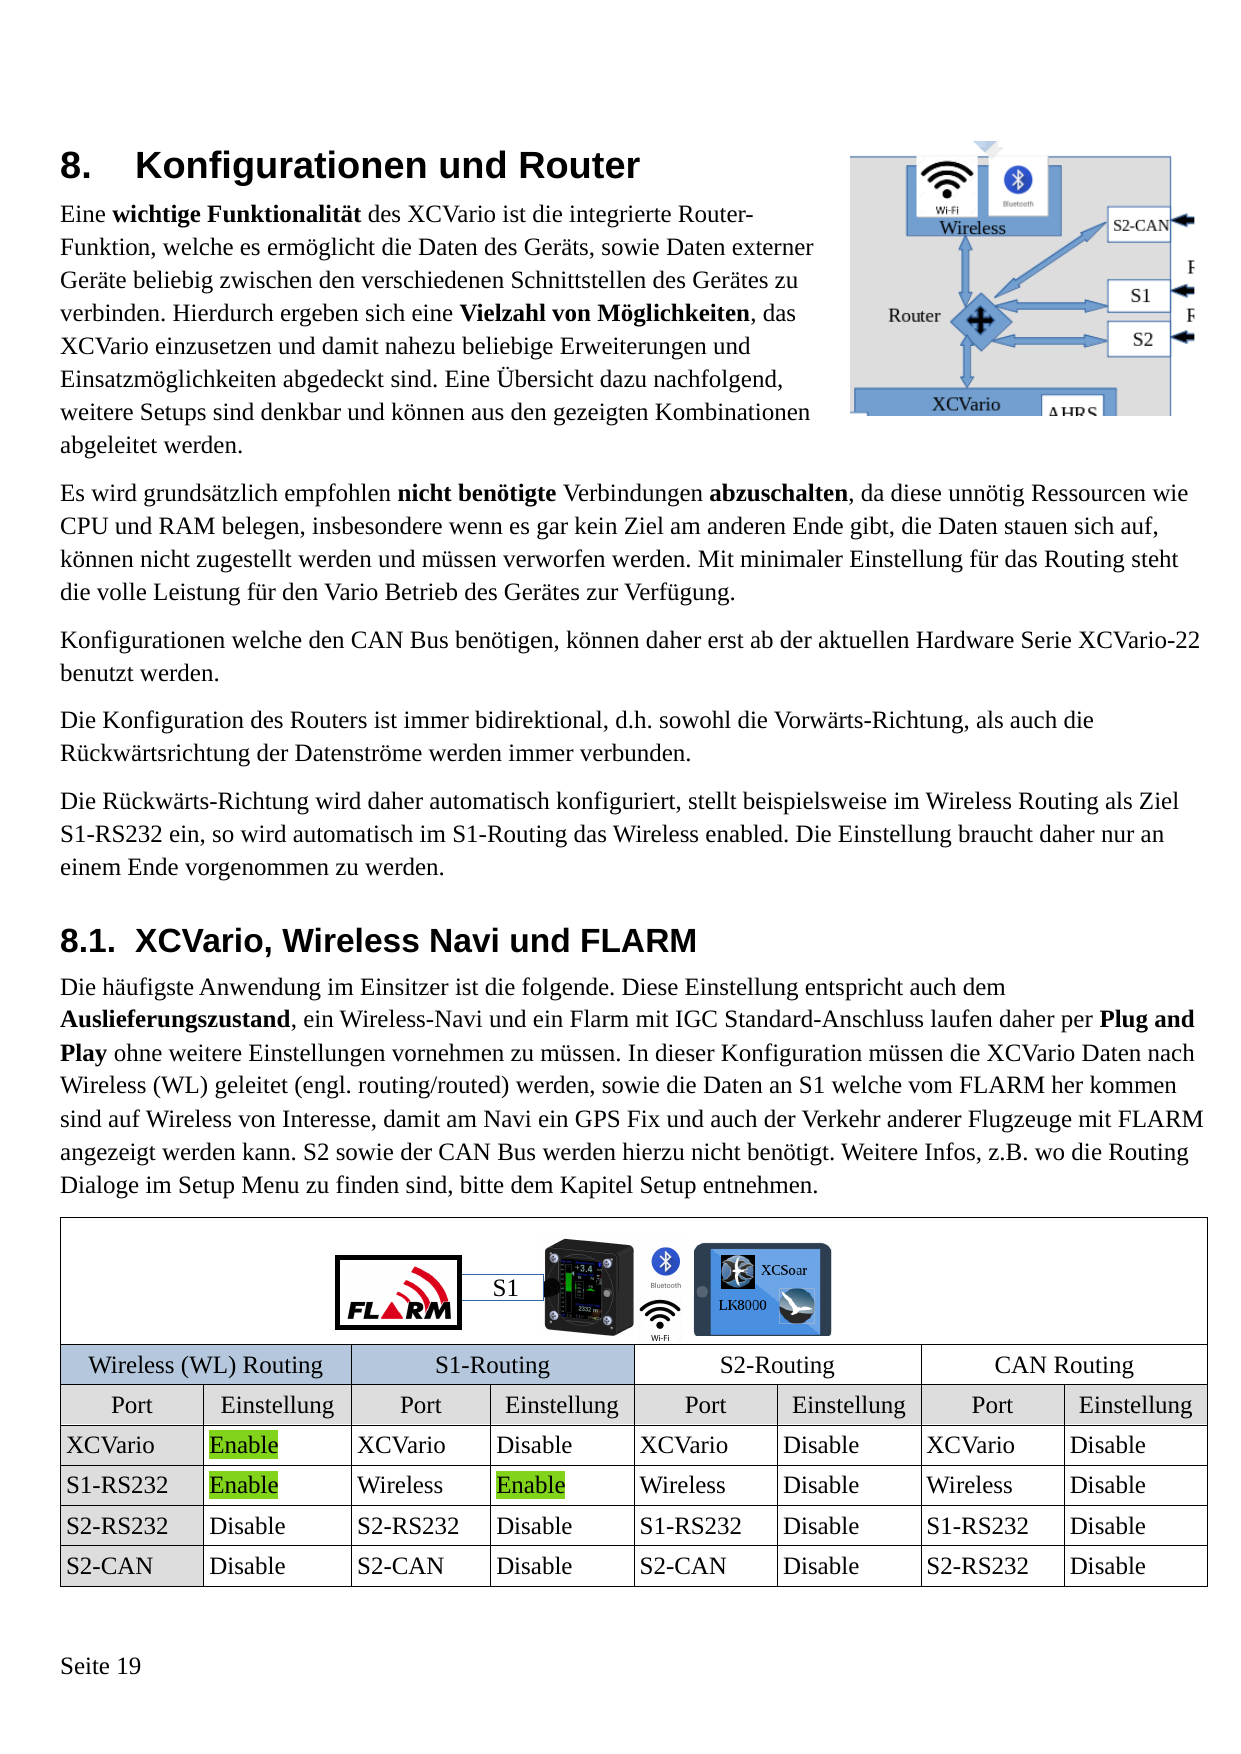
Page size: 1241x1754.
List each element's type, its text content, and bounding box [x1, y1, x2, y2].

text Die Konfiguration des Routers ist immer bidirektional, d.h. sowohl die Vorwärts-Richtung, als auch die Rückwärtsrichtung der Datenströme werden immer verbunden. [60, 705, 1207, 767]
table_cell Port [922, 1385, 1064, 1424]
table_cell S2-CAN [635, 1546, 777, 1586]
picture [343, 1262, 455, 1322]
table_header [61, 1218, 1207, 1344]
table_cell Port [61, 1385, 203, 1424]
table_cell Enable [204, 1426, 351, 1465]
table_cell Disable [778, 1466, 921, 1505]
table_cell Disable [491, 1506, 634, 1545]
table_cell XCVario [922, 1426, 1064, 1465]
table_cell Port [635, 1385, 777, 1424]
picture [535, 1233, 634, 1336]
table_cell Einstellung [204, 1385, 351, 1424]
table_cell S2-RS232 [61, 1506, 203, 1545]
text Es wird grundsätzlich empfohlen nicht benötigte Verbindungen abzuschalten, da diese unnötig Ressourcen wie CPU und RAM belegen, insbesondere wenn es gar kein Ziel am anderen Ende gibt, die Daten stauen sich auf, können nicht zugestellt werden und müssen verworfen werden. Mit minimaler Einstellung für das Routing steht die volle Leistung für den Vario Betrieb des Gerätes zur Verfügung. [60, 478, 1207, 606]
table_cell Disable [1065, 1506, 1207, 1545]
subtitle Konfigurationen und Router [60, 143, 850, 187]
table_cell Einstellung [1065, 1385, 1207, 1424]
table_cell S2-Routing [635, 1345, 921, 1384]
table_cell S1-RS232 [922, 1506, 1064, 1545]
picture [636, 1238, 832, 1343]
table_cell XCVario [352, 1426, 490, 1465]
table_cell Einstellung [491, 1385, 634, 1424]
picture [850, 141, 1195, 416]
table_cell S2-RS232 [352, 1506, 490, 1545]
subtitle [1195, 143, 1207, 187]
table_cell Wireless (WL) Routing [61, 1345, 351, 1384]
table_cell Wireless [352, 1466, 490, 1505]
table_cell CAN Routing [922, 1345, 1207, 1384]
table_cell Enable [204, 1466, 351, 1505]
table_cell Einstellung [778, 1385, 921, 1424]
table_cell XCVario [61, 1426, 203, 1465]
table_cell Disable [491, 1426, 634, 1465]
table_cell S1-RS232 [61, 1466, 203, 1505]
table_cell S1-RS232 [635, 1506, 777, 1545]
table_cell S1-Routing [352, 1345, 634, 1384]
text Die häufigste Anwendung im Einsitzer ist die folgende. Diese Einstellung entspricht auch dem Auslieferungszustand, ein Wireless-Navi und ein Flarm mit IGC Standard-Anschluss laufen daher per Plug and Play ohne weitere Einstellungen vornehmen zu müssen. In dieser Konfiguration müssen die XCVario Daten nach Wireless (WL) geleitet (engl. routing/routed) werden, sowie die Daten an S1 welche vom FLARM her kommen sind auf Wireless von Interesse, damit am Navi ein GPS Fix und auch der Verkehr anderer Flugzeuge mit FLARM angezeigt werden kann. S2 sowie der CAN Bus werden hierzu nicht benötigt. Weitere Infos, z.B. wo die Routing Dialoge im Setup Menu zu finden sind, bitte dem Kapitel Setup entnehmen. [60, 972, 1207, 1198]
table_cell Disable [491, 1546, 634, 1586]
table_cell Disable [778, 1546, 921, 1586]
table_cell Disable [1065, 1466, 1207, 1505]
table_cell Disable [778, 1506, 921, 1545]
table_cell S2-CAN [352, 1546, 490, 1586]
table_cell S2-RS232 [922, 1546, 1064, 1586]
table_cell Disable [778, 1426, 921, 1465]
table_cell Disable [1065, 1426, 1207, 1465]
text Konfigurationen welche den CAN Bus benötigen, können daher erst ab der aktuellen Hardware Serie XCVario-22 benutzt werden. [60, 625, 1207, 686]
table_cell Port [352, 1385, 490, 1424]
table_cell Wireless [635, 1466, 777, 1505]
table_cell Disable [204, 1546, 351, 1586]
text Eine wichtige Funktionalität des XCVario ist die integrierte Router-Funktion, welche es ermöglicht die Daten des Geräts, sowie Daten externer Geräte beliebig zwischen den verschiedenen Schnittstellen des Gerätes zu verbinden. Hierdurch ergeben sich eine Vielzahl von Möglichkeiten, das XCVario einzusetzen und damit nahezu beliebige Erweiterungen und Einsatzmöglichkeiten abgedeckt sind. Eine Übersicht dazu nachfolgend, weitere Setups sind denkbar und können aus den gezeigten Kombinationen abgeleitet werden. [60, 199, 1207, 459]
table_cell Enable [491, 1466, 634, 1505]
table_cell S2-CAN [61, 1546, 203, 1586]
table_cell Wireless [922, 1466, 1064, 1505]
table_cell XCVario [635, 1426, 777, 1465]
subtitle XCVario, Wireless Navi und FLARM [60, 920, 1207, 959]
table_cell Disable [1065, 1546, 1207, 1586]
text Die Rückwärts-Richtung wird daher automatisch konfiguriert, stellt beispielsweise im Wireless Routing als Ziel S1-RS232 ein, so wird automatisch im S1-Routing das Wireless enabled. Die Einstellung braucht daher nur an einem Ende vorgenommen zu werden. [60, 786, 1207, 881]
table_cell Disable [204, 1506, 351, 1545]
